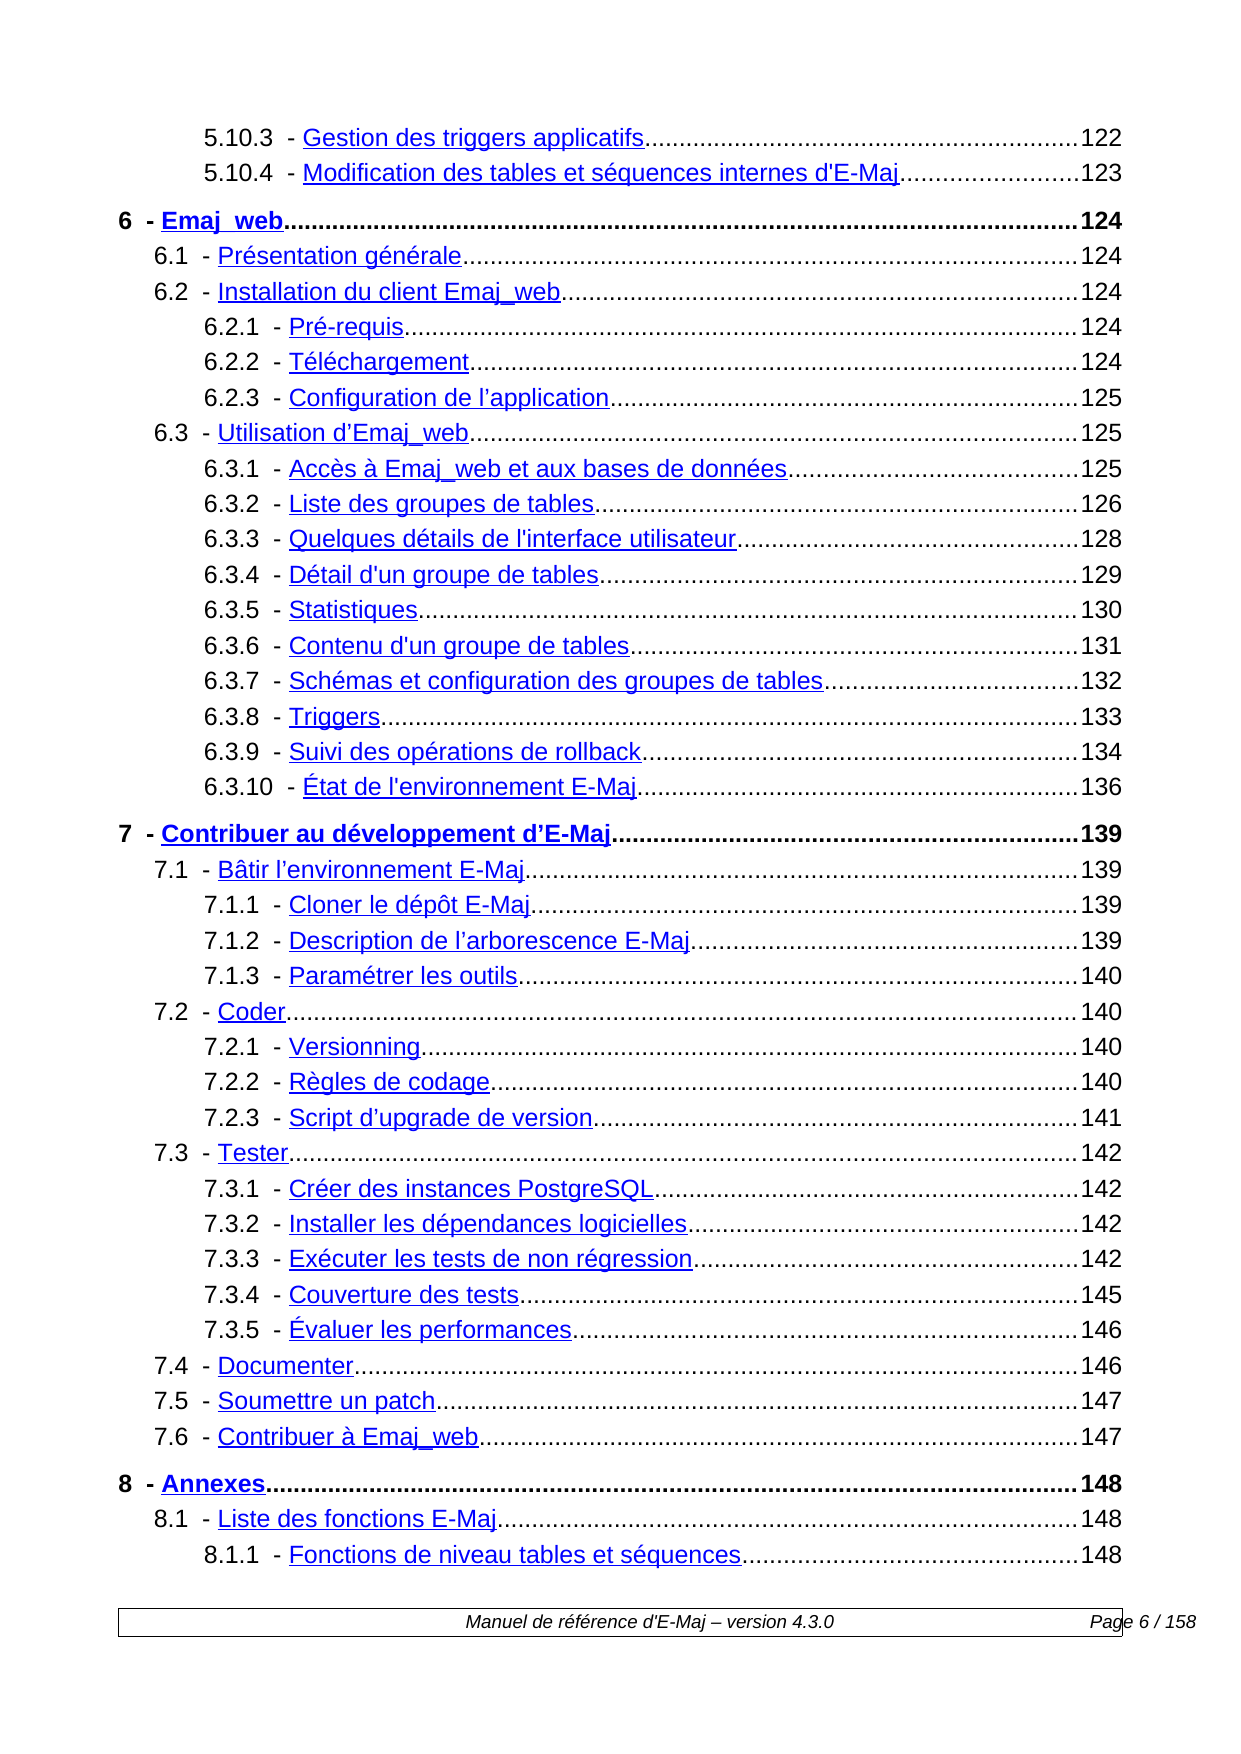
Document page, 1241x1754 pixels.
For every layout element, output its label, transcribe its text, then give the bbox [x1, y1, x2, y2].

text 6 - Emaj_web 124 [118, 201, 1122, 236]
text 7.1.3 - Paramétrer les outils 140 [168, 956, 1122, 992]
text 6.1 - Présentation générale 124 [118, 236, 1122, 272]
text 6.3.1 - Accès à Emaj_web et aux bases de données 125 [168, 449, 1122, 484]
text 6.3.9 - Suivi des opérations de rollback 134 [168, 732, 1122, 767]
text 6.3.8 - Triggers 133 [168, 697, 1122, 732]
text 6.2 - Installation du client Emaj_web 124 [118, 272, 1122, 307]
text 7.5 - Soumettre un patch 147 [118, 1381, 1122, 1417]
text 8.1 - Liste des fonctions E-Maj 148 [118, 1499, 1122, 1535]
text 7.2.1 - Versionning 140 [168, 1027, 1122, 1062]
text 7.2.2 - Règles de codage 140 [168, 1062, 1122, 1098]
text 7.3 - Tester 142 [118, 1133, 1122, 1169]
text 7.3.1 - Créer des instances PostgreSQL 142 [168, 1169, 1122, 1204]
text 6.2.2 - Téléchargement 124 [168, 342, 1122, 378]
text 7.3.3 - Exécuter les tests de non régression 142 [168, 1239, 1122, 1275]
text 6.3.7 - Schémas et configuration des groupes de tables 132 [168, 661, 1122, 697]
text 7.2 - Coder 140 [118, 992, 1122, 1027]
text 7.1.2 - Description de l’arborescence E-Maj 139 [168, 921, 1122, 956]
text 7.2.3 - Script d’upgrade de version 141 [168, 1098, 1122, 1133]
text 6.3.4 - Détail d'un groupe de tables 129 [168, 555, 1122, 590]
text 8.1.1 - Fonctions de niveau tables et séquences 148 [168, 1535, 1122, 1570]
text 6.3 - Utilisation d’Emaj_web 125 [118, 413, 1122, 449]
text 6.3.6 - Contenu d'un groupe de tables 131 [168, 626, 1122, 661]
text 5.10.4 - Modification des tables et séquences internes d'E-Maj 123 [168, 153, 1122, 189]
text 7.4 - Documenter 146 [118, 1346, 1122, 1381]
text 7.3.2 - Installer les dépendances logicielles 142 [168, 1204, 1122, 1239]
text 7.6 - Contribuer à Emaj_web 147 [118, 1417, 1122, 1452]
text 6.3.10 - État de l'environnement E-Maj 136 [168, 767, 1122, 803]
text 6.3.3 - Quelques détails de l'interface utilisateur 128 [168, 519, 1122, 555]
text 7.1 - Bâtir l’environnement E-Maj 139 [118, 850, 1122, 885]
text 7.1.1 - Cloner le dépôt E-Maj 139 [168, 885, 1122, 921]
text 5.10.3 - Gestion des triggers applicatifs 122 [168, 118, 1122, 153]
text 6.3.5 - Statistiques 130 [168, 590, 1122, 626]
text 6.3.2 - Liste des groupes de tables 126 [168, 484, 1122, 519]
text 6.2.3 - Configuration de l’application 125 [168, 378, 1122, 413]
text 7.3.5 - Évaluer les performances 146 [168, 1310, 1122, 1346]
text 7.3.4 - Couverture des tests 145 [168, 1275, 1122, 1310]
text 8 - Annexes 148 [118, 1464, 1122, 1499]
text 6.2.1 - Pré-requis 124 [168, 307, 1122, 342]
text 7 - Contribuer au développement d’E-Maj 139 [118, 814, 1122, 850]
